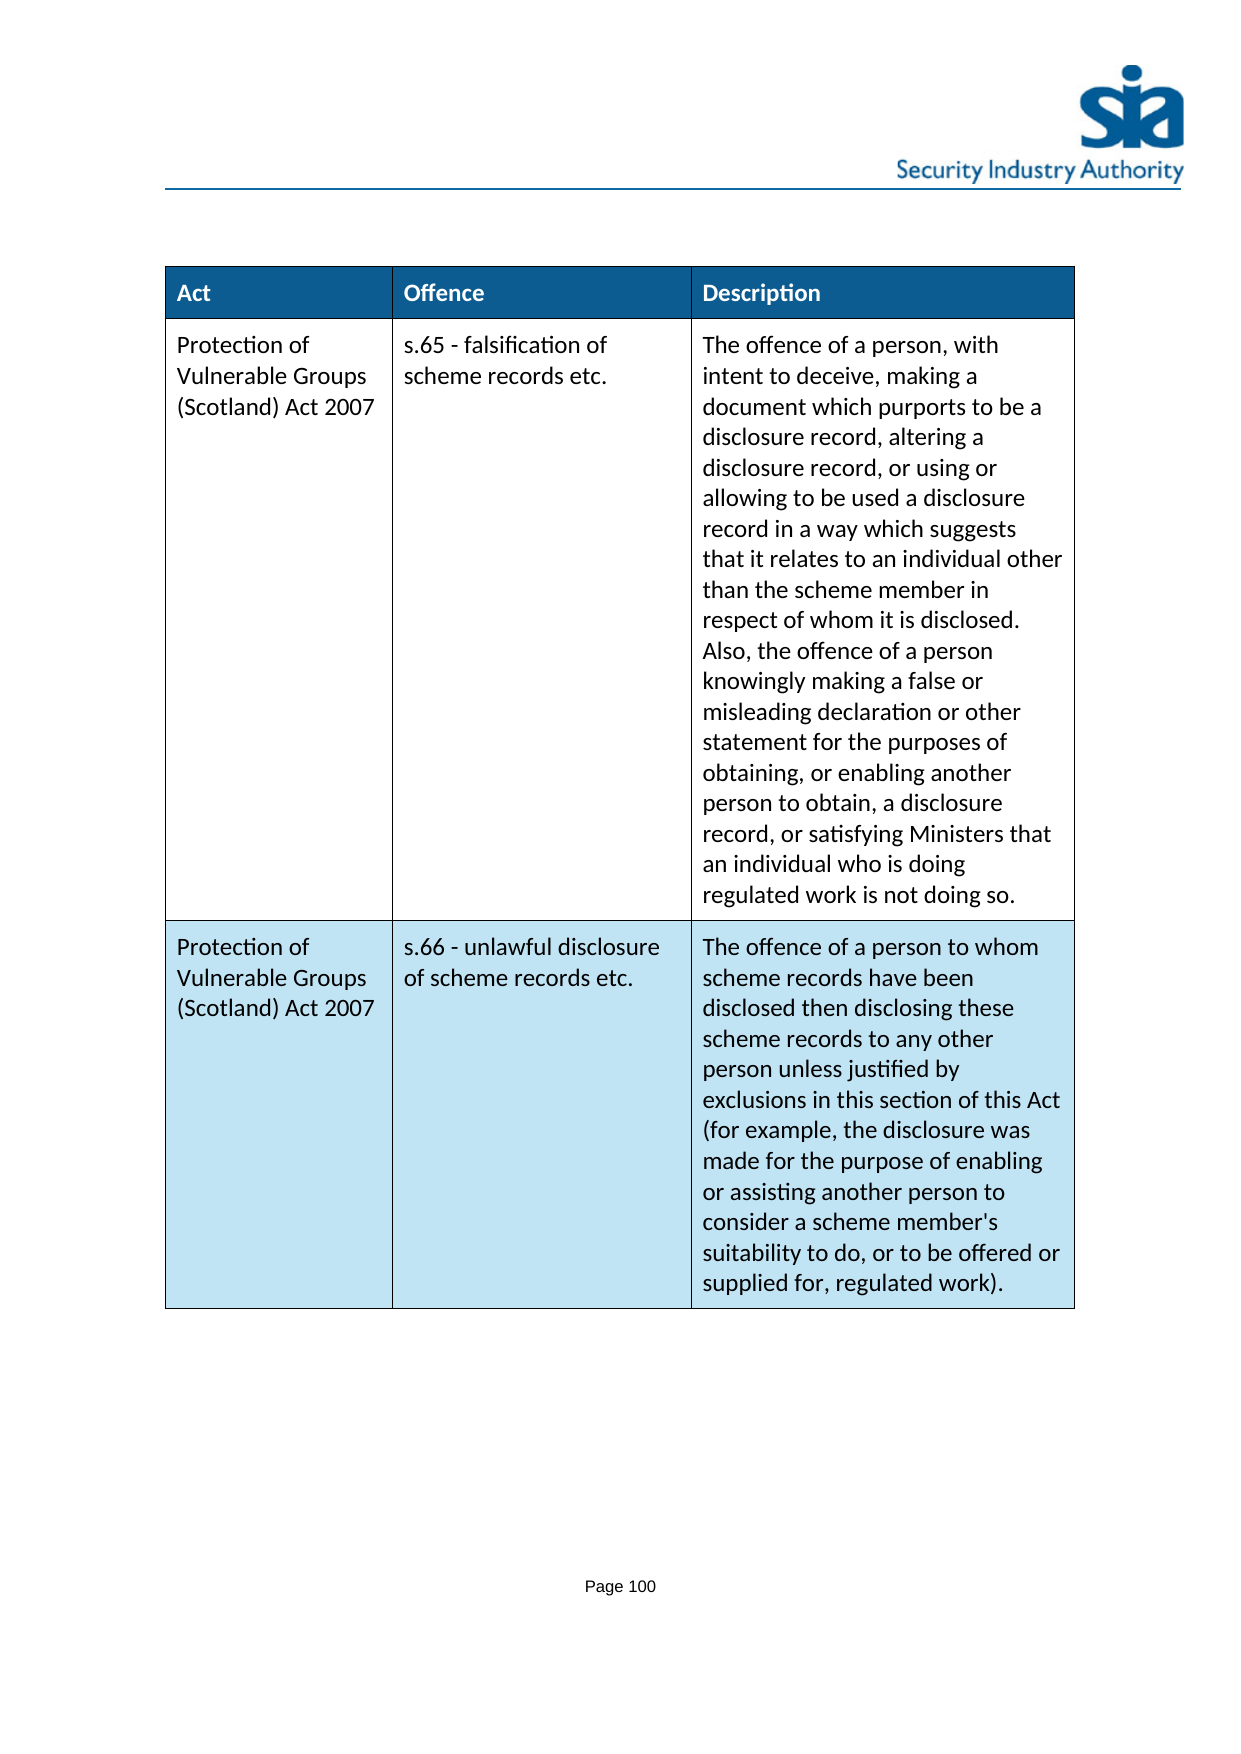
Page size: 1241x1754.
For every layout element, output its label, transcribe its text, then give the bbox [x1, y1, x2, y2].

table_cell The offence of a person, with intent to deceive, making a document which purports to be a disclosure record, altering a disclosure record, or using or allowing to be used a disclosure record in a way which suggests that it relates to an individual other than the scheme member in respect of whom it is disclosed. Also, the offence of a person knowingly making a false or misleading declaration or other statement for the purposes of obtaining, or enabling another person to obtain, a disclosure record, or satisfying Ministers that an individual who is doing regulated work is not doing so. [692, 319, 1074, 920]
table_cell Protection of Vulnerable Groups (Scotland) Act 2007 [166, 921, 392, 1308]
table_cell The offence of a person to whom scheme records have been disclosed then disclosing these scheme records to any other person unless justified by exclusions in this section of this Act (for example, the disclosure was made for the purpose of enabling or assisting another person to consider a scheme member's suitability to do, or to be offered or supplied for, regulated work). [692, 921, 1074, 1308]
table_header Description [692, 267, 1074, 318]
table_cell Protection of Vulnerable Groups (Scotland) Act 2007 [166, 319, 392, 920]
table_header Offence [393, 267, 691, 318]
table_cell s.66 - unlawful disclosure of scheme records etc. [393, 921, 691, 1308]
table_cell s.65 - falsification of scheme records etc. [393, 319, 691, 920]
table_header Act [166, 267, 392, 318]
